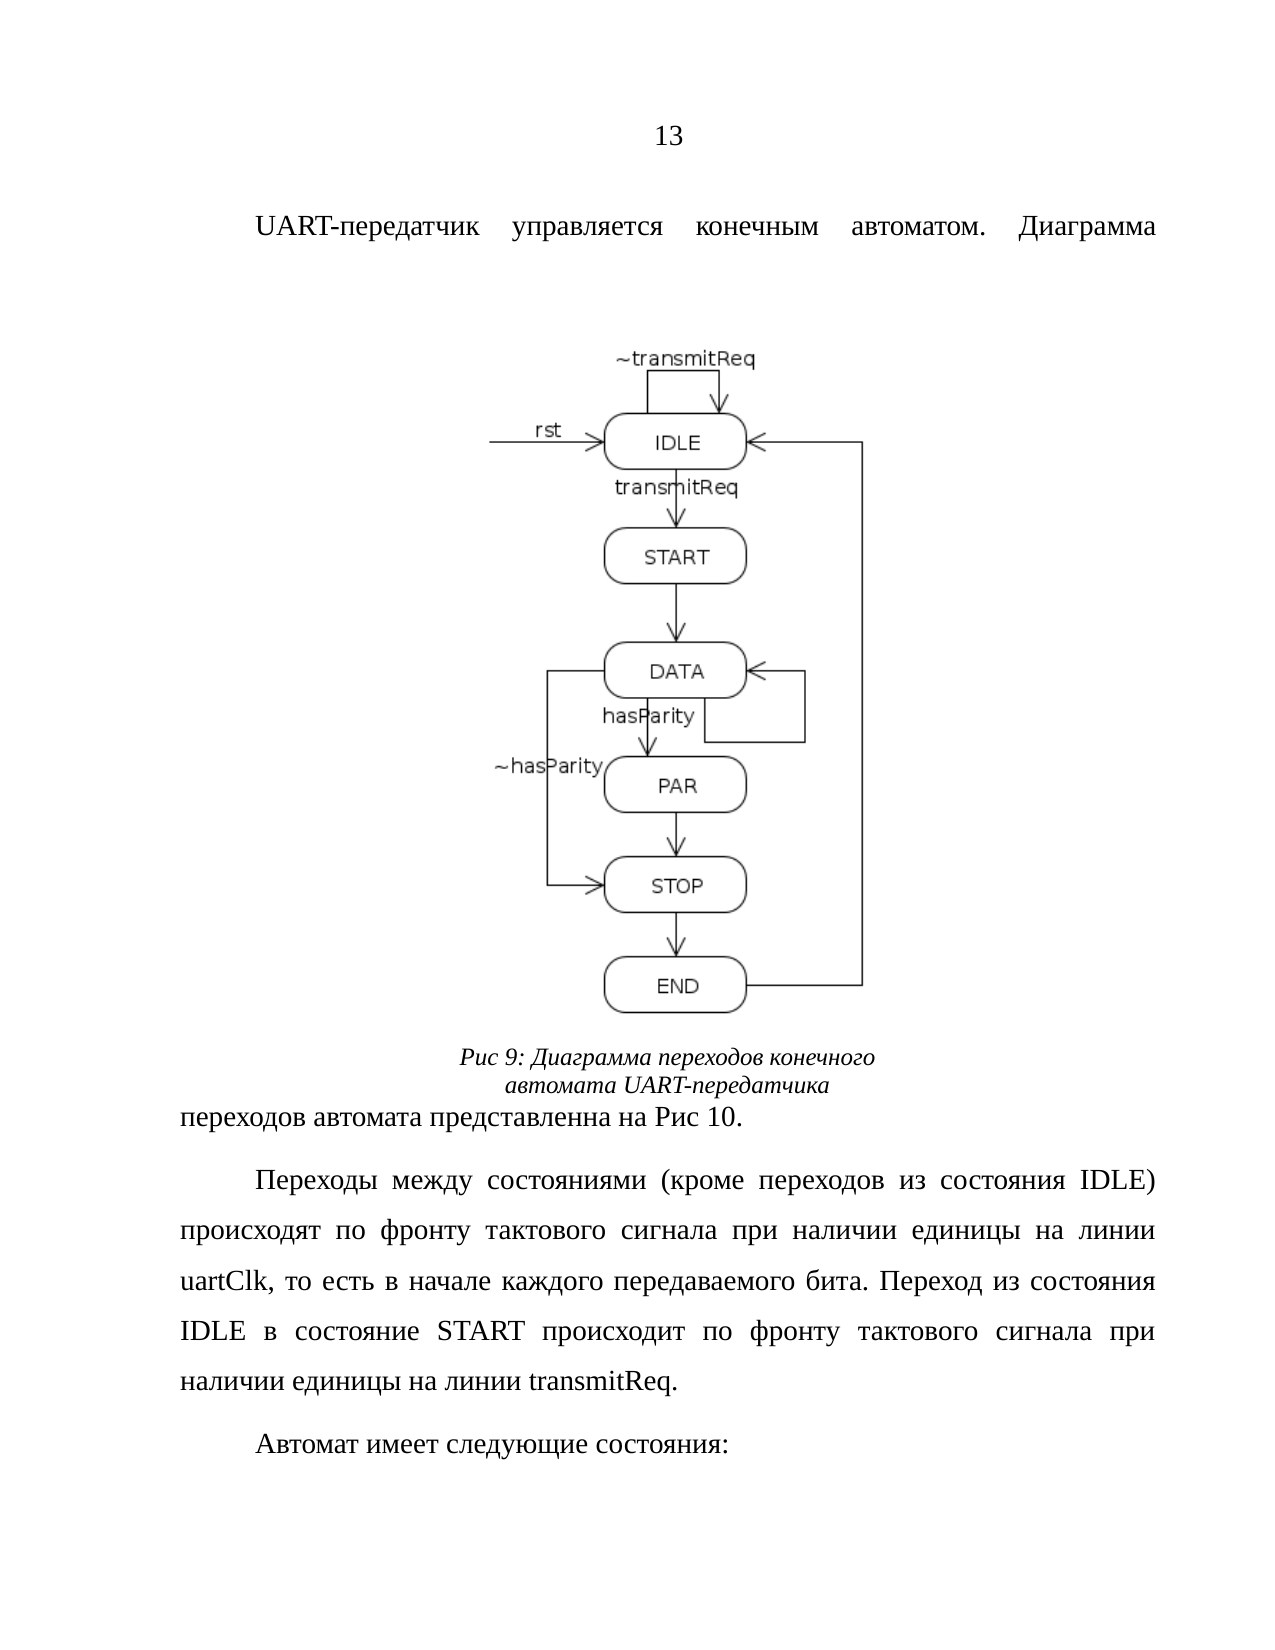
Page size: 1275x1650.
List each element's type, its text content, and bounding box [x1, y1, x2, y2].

picture [418, 270, 919, 1042]
text Рис 9: Диаграмма переходов конечного автомата UART-передатчика [418, 1042, 918, 1099]
text UART-передатчик управляется конечным автоматом. Диаграмма переходов автомата представленна на Рис 10. [180, 208, 1157, 1133]
text Автомат имеет следующие состояния: [180, 1426, 1157, 1459]
text Переходы между состояниями (кроме переходов из состояния IDLE) происходят по фронту тактового сигнала при наличии единицы на линии uartClk, то есть в начале каждого передаваемого бита. Переход из состояния IDLE в состояние START происходит по фронту тактового сигнала при наличии единицы на линии transmitReq. [180, 1162, 1157, 1397]
